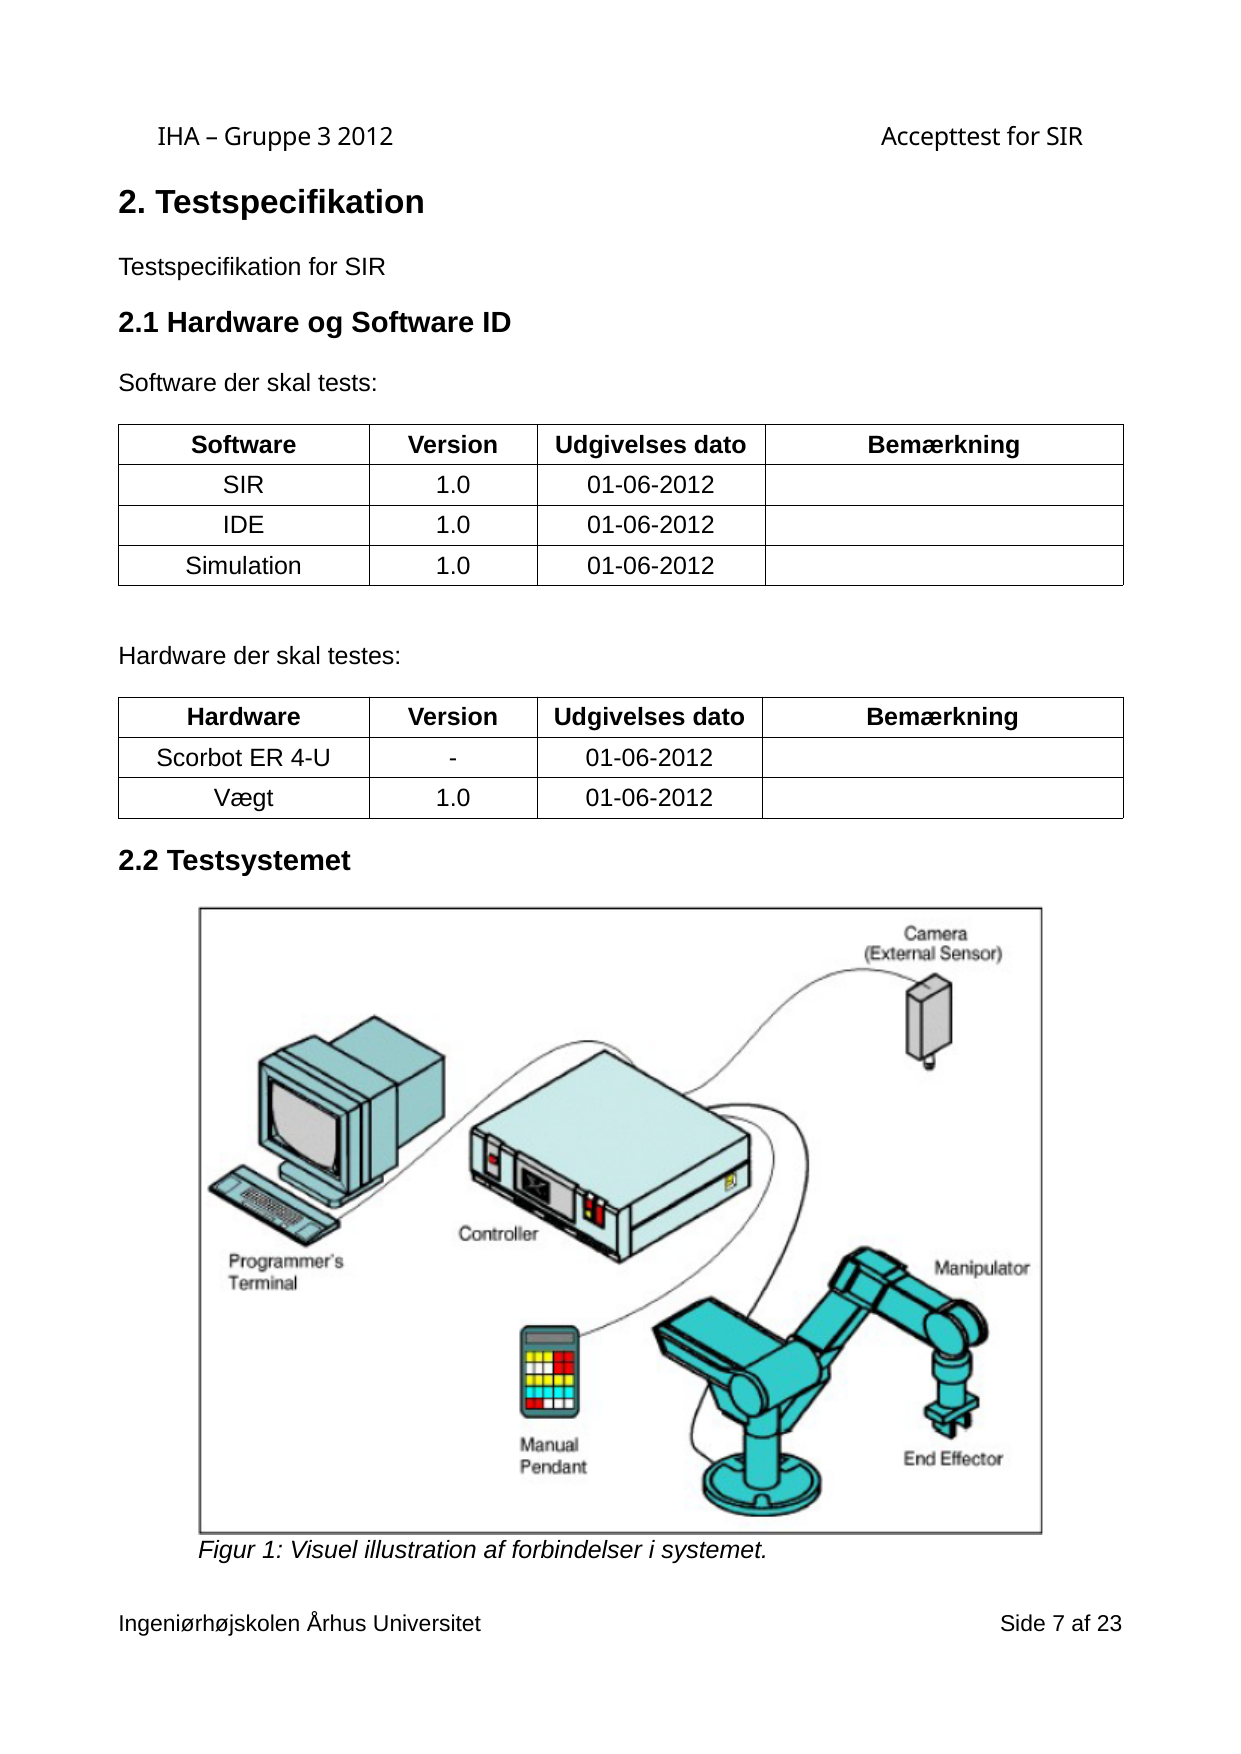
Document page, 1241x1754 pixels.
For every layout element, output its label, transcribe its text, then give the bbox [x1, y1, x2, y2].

table_cell [766, 546, 1123, 585]
text Figur 1: Visuel illustration af forbindelser i systemet. [198, 1535, 1042, 1563]
table_header Version [370, 698, 537, 737]
subtitle 2.1 Hardware og Software ID [118, 306, 1122, 339]
table_header Hardware [119, 698, 369, 737]
table_cell [766, 465, 1123, 504]
table_cell 01-06-2012 [538, 738, 762, 777]
table_cell 01-06-2012 [538, 465, 765, 504]
table_cell Simulation [119, 546, 369, 585]
table_cell 1.0 [370, 546, 537, 585]
picture [197, 905, 1043, 1535]
table_header Udgivelses dato [538, 425, 765, 464]
subtitle 2.2 Testsystemet [118, 843, 1122, 876]
table_cell 01-06-2012 [538, 506, 765, 545]
table_cell 1.0 [370, 506, 537, 545]
subtitle 2. Testspecifikation [118, 182, 1122, 220]
table_cell 01-06-2012 [538, 546, 765, 585]
table_header Software [119, 425, 369, 464]
table_header Udgivelses dato [538, 698, 762, 737]
table_cell [766, 506, 1123, 545]
table_cell 1.0 [370, 778, 537, 817]
table_header Version [370, 425, 537, 464]
table_cell IDE [119, 506, 369, 545]
text Testspecifikation for SIR [118, 252, 1122, 281]
table_cell [763, 738, 1123, 777]
text Software der skal tests: [118, 368, 1122, 397]
text Hardware der skal testes: [118, 641, 1122, 670]
table_cell 1.0 [370, 465, 537, 504]
table_cell - [370, 738, 537, 777]
table_cell SIR [119, 465, 369, 504]
table_header Bemærkning [766, 425, 1123, 464]
table_cell [763, 778, 1123, 817]
table_cell 01-06-2012 [538, 778, 762, 817]
table_cell Vægt [119, 778, 369, 817]
table_cell Scorbot ER 4-U [119, 738, 369, 777]
table_header Bemærkning [763, 698, 1123, 737]
